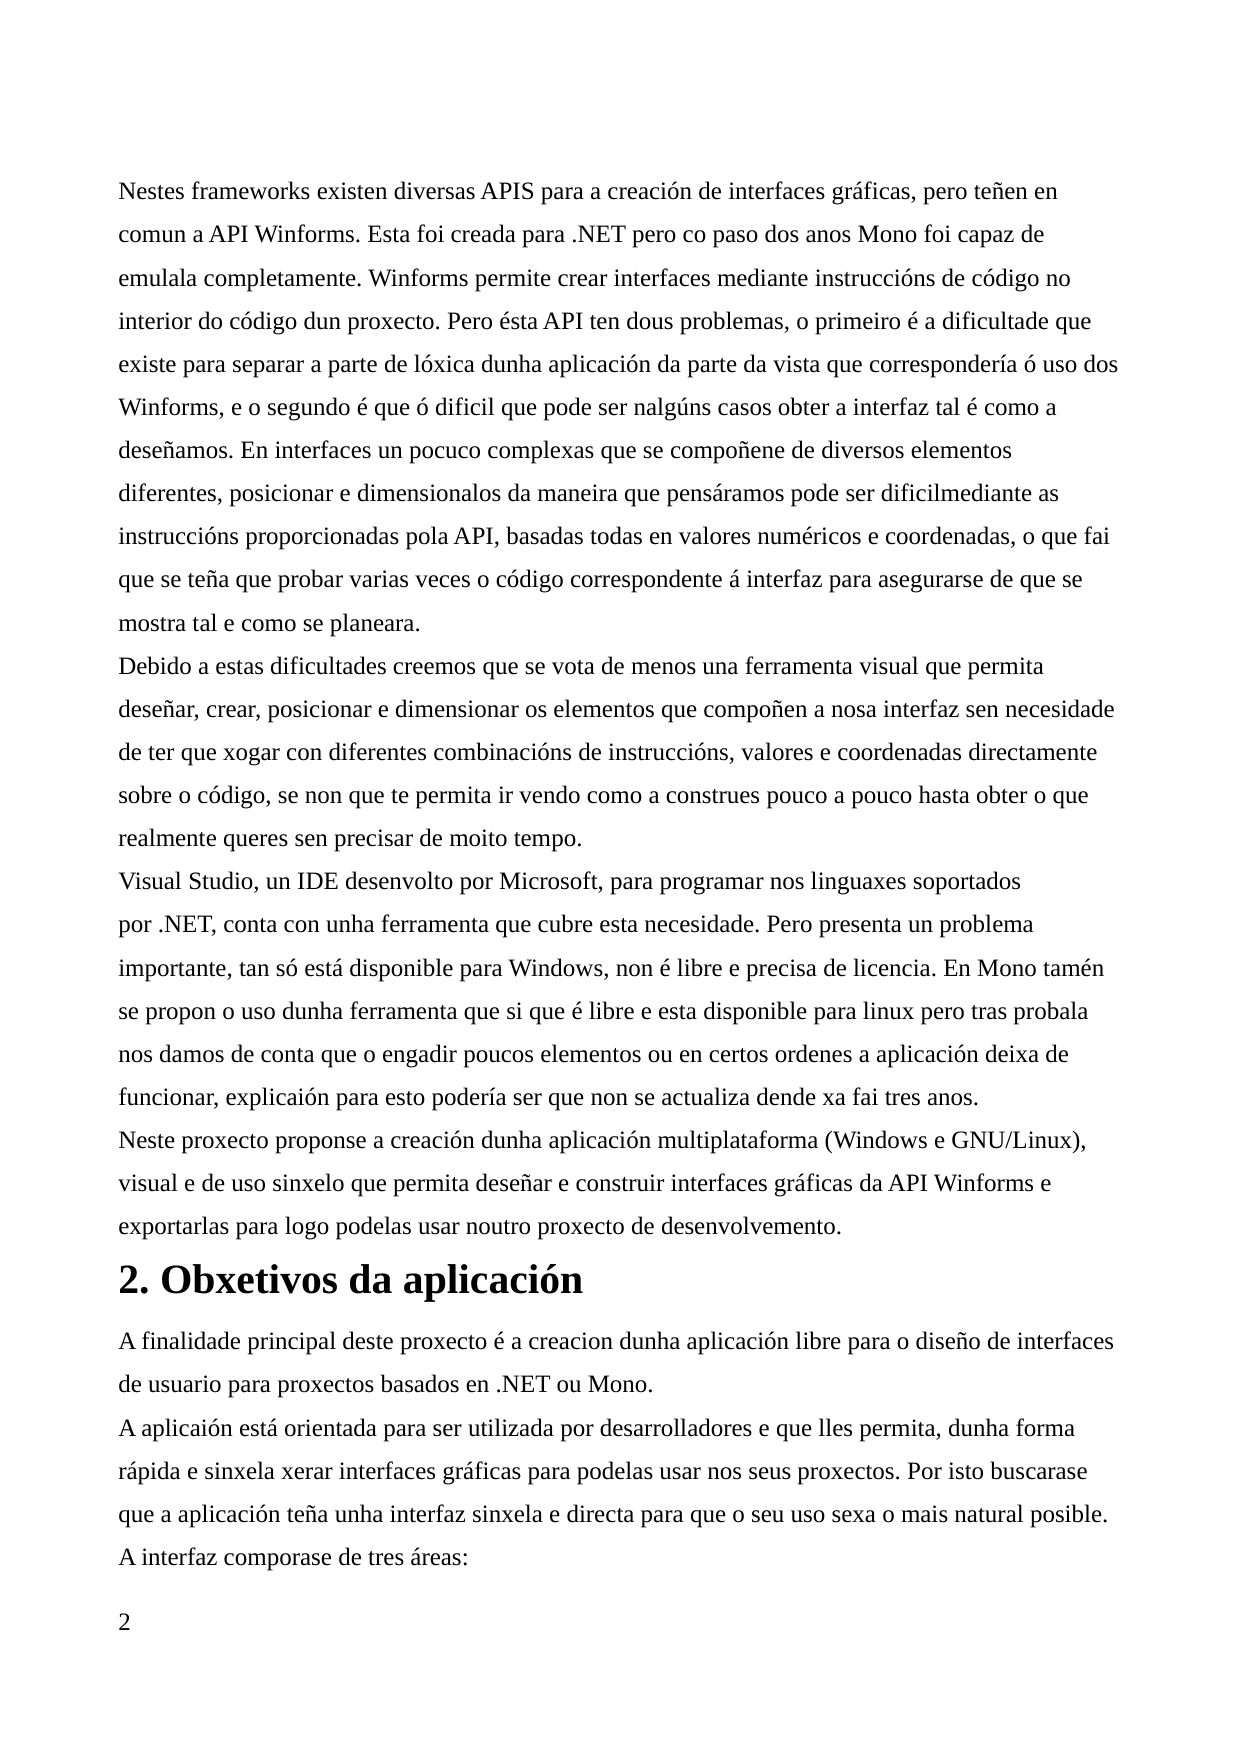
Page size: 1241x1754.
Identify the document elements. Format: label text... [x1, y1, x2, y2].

text A aplicaión está orientada para ser utilizada por desarrolladores e que lles permita, dunha forma rápida e sinxela xerar interfaces gráficas para podelas usar nos seus proxectos. Por isto buscarase que a aplicación teña unha interfaz sinxela e directa para que o seu uso sexa o mais natural posible. [118, 1413, 1122, 1528]
text Debido a estas dificultades creemos que se vota de menos una ferramenta visual que permita deseñar, crear, posicionar e dimensionar os elementos que compoñen a nosa interfaz sen necesidade de ter que xogar con diferentes combinacións de instruccións, valores e coordenadas directamente sobre o código, se non que te permita ir vendo como a construes pouco a pouco hasta obter o que realmente queres sen precisar de moito tempo. [118, 651, 1122, 852]
text Visual Studio, un IDE desenvolto por Microsoft, para programar nos linguaxes soportados por .NET, conta con unha ferramenta que cubre esta necesidade. Pero presenta un problema importante, tan só está disponible para Windows, non é libre e precisa de licencia. En Mono tamén se propon o uso dunha ferramenta que si que é libre e esta disponible para linux pero tras probala nos damos de conta que o engadir poucos elementos ou en certos ordenes a aplicación deixa de funcionar, explicaión para esto podería ser que non se actualiza dende xa fai tres anos. [118, 866, 1122, 1111]
text 2. Obxetivos da aplicación [118, 1254, 1122, 1302]
text A interfaz comporase de tres áreas: [118, 1542, 1122, 1571]
text A finalidade principal deste proxecto é a creacion dunha aplicación libre para o diseño de interfaces de usuario para proxectos basados en .NET ou Mono. [118, 1326, 1122, 1398]
text Nestes frameworks existen diversas APIS para a creación de interfaces gráficas, pero teñen en comun a API Winforms. Esta foi creada para .NET pero co paso dos anos Mono foi capaz de emulala completamente. Winforms permite crear interfaces mediante instruccións de código no interior do código dun proxecto. Pero ésta API ten dous problemas, o primeiro é a dificultade que existe para separar a parte de lóxica dunha aplicación da parte da vista que correspondería ó uso dos Winforms, e o segundo é que ó dificil que pode ser nalgúns casos obter a interfaz tal é como a deseñamos. En interfaces un pocuco complexas que se compoñene de diversos elementos diferentes, posicionar e dimensionalos da maneira que pensáramos pode ser dificilmediante as instruccións proporcionadas pola API, basadas todas en valores numéricos e coordenadas, o que fai que se teña que probar varias veces o código correspondente á interfaz para asegurarse de que se mostra tal e como se planeara. [118, 176, 1122, 636]
text Neste proxecto proponse a creación dunha aplicación multiplataforma (Windows e GNU/Linux), visual e de uso sinxelo que permita deseñar e construir interfaces gráficas da API Winforms e exportarlas para logo podelas usar noutro proxecto de desenvolvemento. [118, 1125, 1122, 1240]
